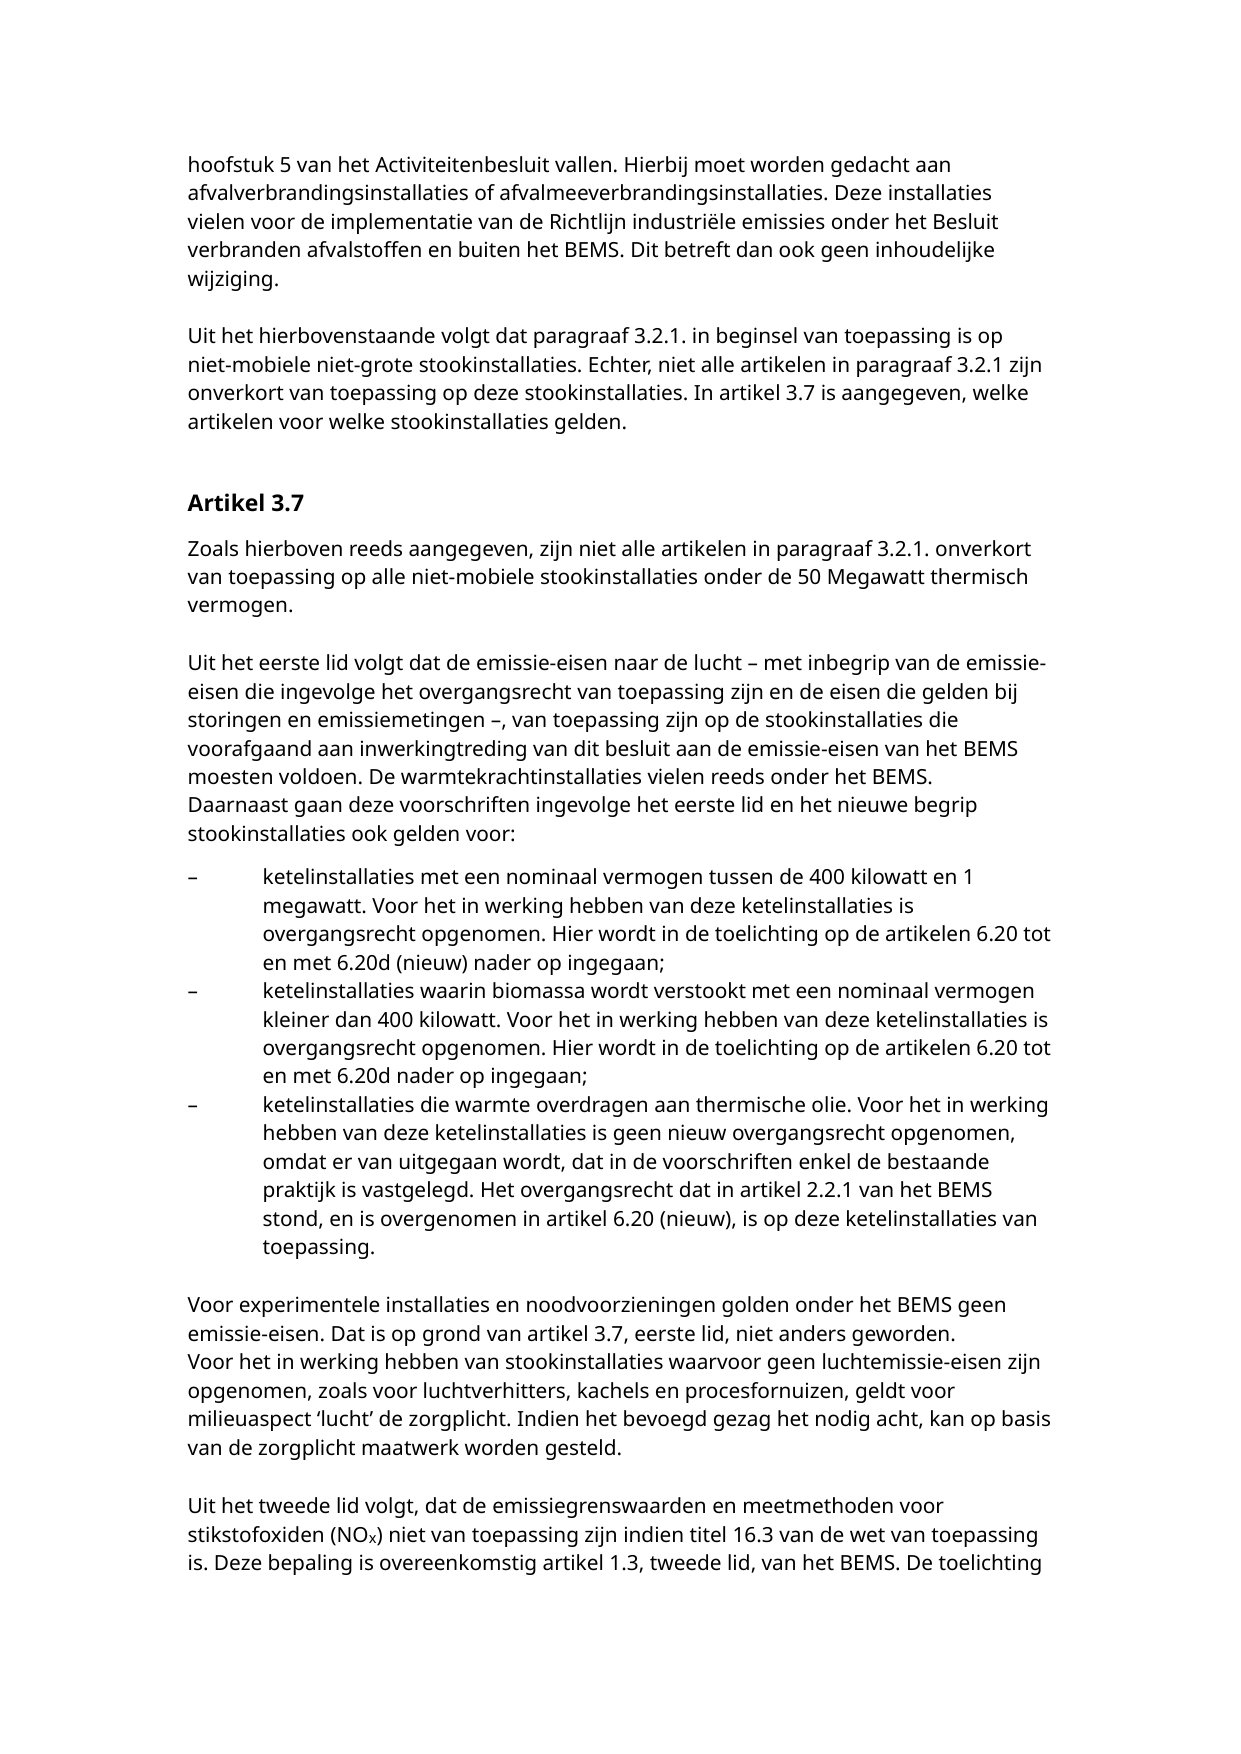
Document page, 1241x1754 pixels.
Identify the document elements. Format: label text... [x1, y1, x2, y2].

text Daarnaast gaan deze voorschriften ingevolge het eerste lid en het nieuwe begrip stookinstallaties ook gelden voor: [187, 791, 1053, 847]
text Uit het hierbovenstaande volgt dat paragraaf 3.2.1. in beginsel van toepassing is op niet-mobiele niet-grote stookinstallaties. Echter, niet alle artikelen in paragraaf 3.2.1 zijn onverkort van toepassing op deze stookinstallaties. In artikel 3.7 is aangegeven, welke artikelen voor welke stookinstallaties gelden. [187, 322, 1053, 435]
list ketelinstallaties met een nominaal vermogen tussen de 400 kilowatt en 1 megawatt. Voor het in werking hebben van deze ketelinstallaties is overgangsrecht opgenomen. Hier wordt in de toelichting op de artikelen 6.20 tot en met 6.20d (nieuw) nader op ingegaan; [187, 862, 1053, 976]
subtitle Artikel 3.7 [187, 487, 1053, 519]
list ketelinstallaties waarin biomassa wordt verstookt met een nominaal vermogen kleiner dan 400 kilowatt. Voor het in werking hebben van deze ketelinstallaties is overgangsrecht opgenomen. Hier wordt in de toelichting op de artikelen 6.20 tot en met 6.20d nader op ingegaan; [187, 976, 1053, 1090]
text Uit het eerste lid volgt dat de emissie-eisen naar de lucht – met inbegrip van de emissie-eisen die ingevolge het overgangsrecht van toepassing zijn en de eisen die gelden bij storingen en emissiemetingen –, van toepassing zijn op de stookinstallaties die voorafgaand aan inwerkingtreding van dit besluit aan de emissie-eisen van het BEMS moesten voldoen. De warmtekrachtinstallaties vielen reeds onder het BEMS. [187, 648, 1053, 791]
text Uit het tweede lid volgt, dat de emissiegrenswaarden en meetmethoden voor stikstofoxiden (NOx) niet van toepassing zijn indien titel 16.3 van de wet van toepassing is. Deze bepaling is overeenkomstig artikel 1.3, tweede lid, van het BEMS. De toelichting [187, 1491, 1053, 1577]
text Zoals hierboven reeds aangegeven, zijn niet alle artikelen in paragraaf 3.2.1. onverkort van toepassing op alle niet-mobiele stookinstallaties onder de 50 Megawatt thermisch vermogen. [187, 534, 1053, 619]
text Voor experimentele installaties en noodvoorzieningen golden onder het BEMS geen emissie-eisen. Dat is op grond van artikel 3.7, eerste lid, niet anders geworden. [187, 1291, 1053, 1347]
text hoofstuk 5 van het Activiteitenbesluit vallen. Hierbij moet worden gedacht aan afvalverbrandingsinstallaties of afvalmeeverbrandingsinstallaties. Deze installaties vielen voor de implementatie van de Richtlijn industriële emissies onder het Besluit verbranden afvalstoffen en buiten het BEMS. Dit betreft dan ook geen inhoudelijke wijziging. [187, 150, 1053, 292]
list ketelinstallaties die warmte overdragen aan thermische olie. Voor het in werking hebben van deze ketelinstallaties is geen nieuw overgangsrecht opgenomen, omdat er van uitgegaan wordt, dat in de voorschriften enkel de bestaande praktijk is vastgelegd. Het overgangsrecht dat in artikel 2.2.1 van het BEMS stond, en is overgenomen in artikel 6.20 (nieuw), is op deze ketelinstallaties van toepassing. [187, 1090, 1053, 1261]
text Voor het in werking hebben van stookinstallaties waarvoor geen luchtemissie-eisen zijn opgenomen, zoals voor luchtverhitters, kachels en procesfornuizen, geldt voor milieuaspect ‘lucht’ de zorgplicht. Indien het bevoegd gezag het nodig acht, kan op basis van de zorgplicht maatwerk worden gesteld. [187, 1347, 1053, 1461]
